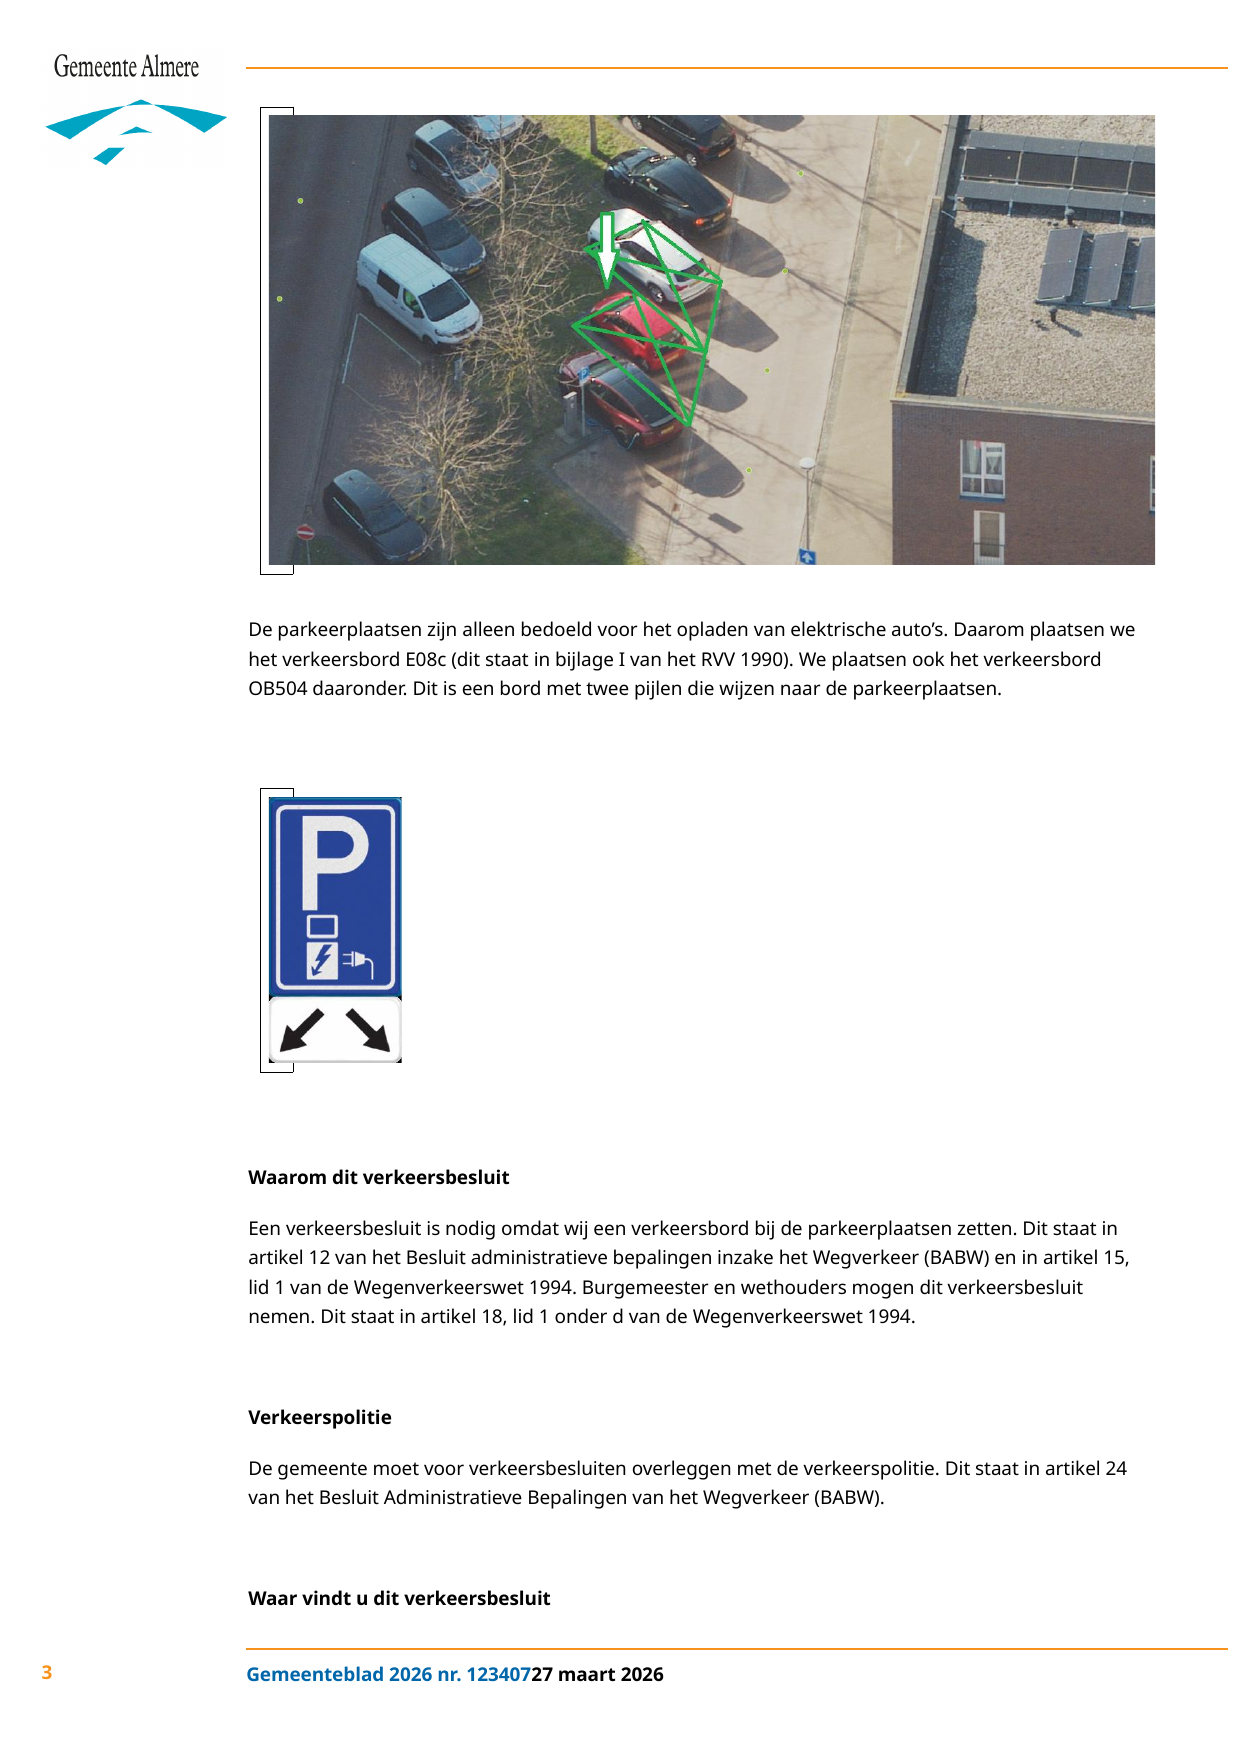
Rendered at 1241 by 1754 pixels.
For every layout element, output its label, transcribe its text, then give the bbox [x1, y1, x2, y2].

picture [268, 115, 1156, 565]
text Waarom dit verkeersbesluit [248, 1164, 1152, 1190]
picture [268, 797, 402, 1063]
text Verkeerspolitie [248, 1404, 1152, 1430]
text Waar vindt u dit verkeersbesluit [248, 1585, 1152, 1611]
text Een verkeersbesluit is nodig omdat wij een verkeersbord bij de parkeerplaatsen zetten. Dit staat in artikel 12 van het Besluit administratieve bepalingen inzake het Wegverkeer (BABW) en in artikel 15, lid 1 van de Wegenverkeerswet 1994. Burgemeester en wethouders mogen dit verkeersbesluit nemen. Dit staat in artikel 18, lid 1 onder d van de Wegenverkeerswet 1994. [248, 1215, 1152, 1329]
text De parkeerplaatsen zijn alleen bedoeld voor het opladen van elektrische auto’s. Daarom plaatsen we het verkeersbord E08c (dit staat in bijlage I van het RVV 1990). We plaatsen ook het verkeersbord OB504 daaronder. Dit is een bord met twee pijlen die wijzen naar de parkeerplaatsen. [248, 616, 1152, 701]
picture [41, 47, 231, 172]
text De gemeente moet voor verkeersbesluiten overleggen met de verkeerspolitie. Dit staat in artikel 24 van het Besluit Administratieve Bepalingen van het Wegverkeer (BABW). [248, 1455, 1152, 1510]
